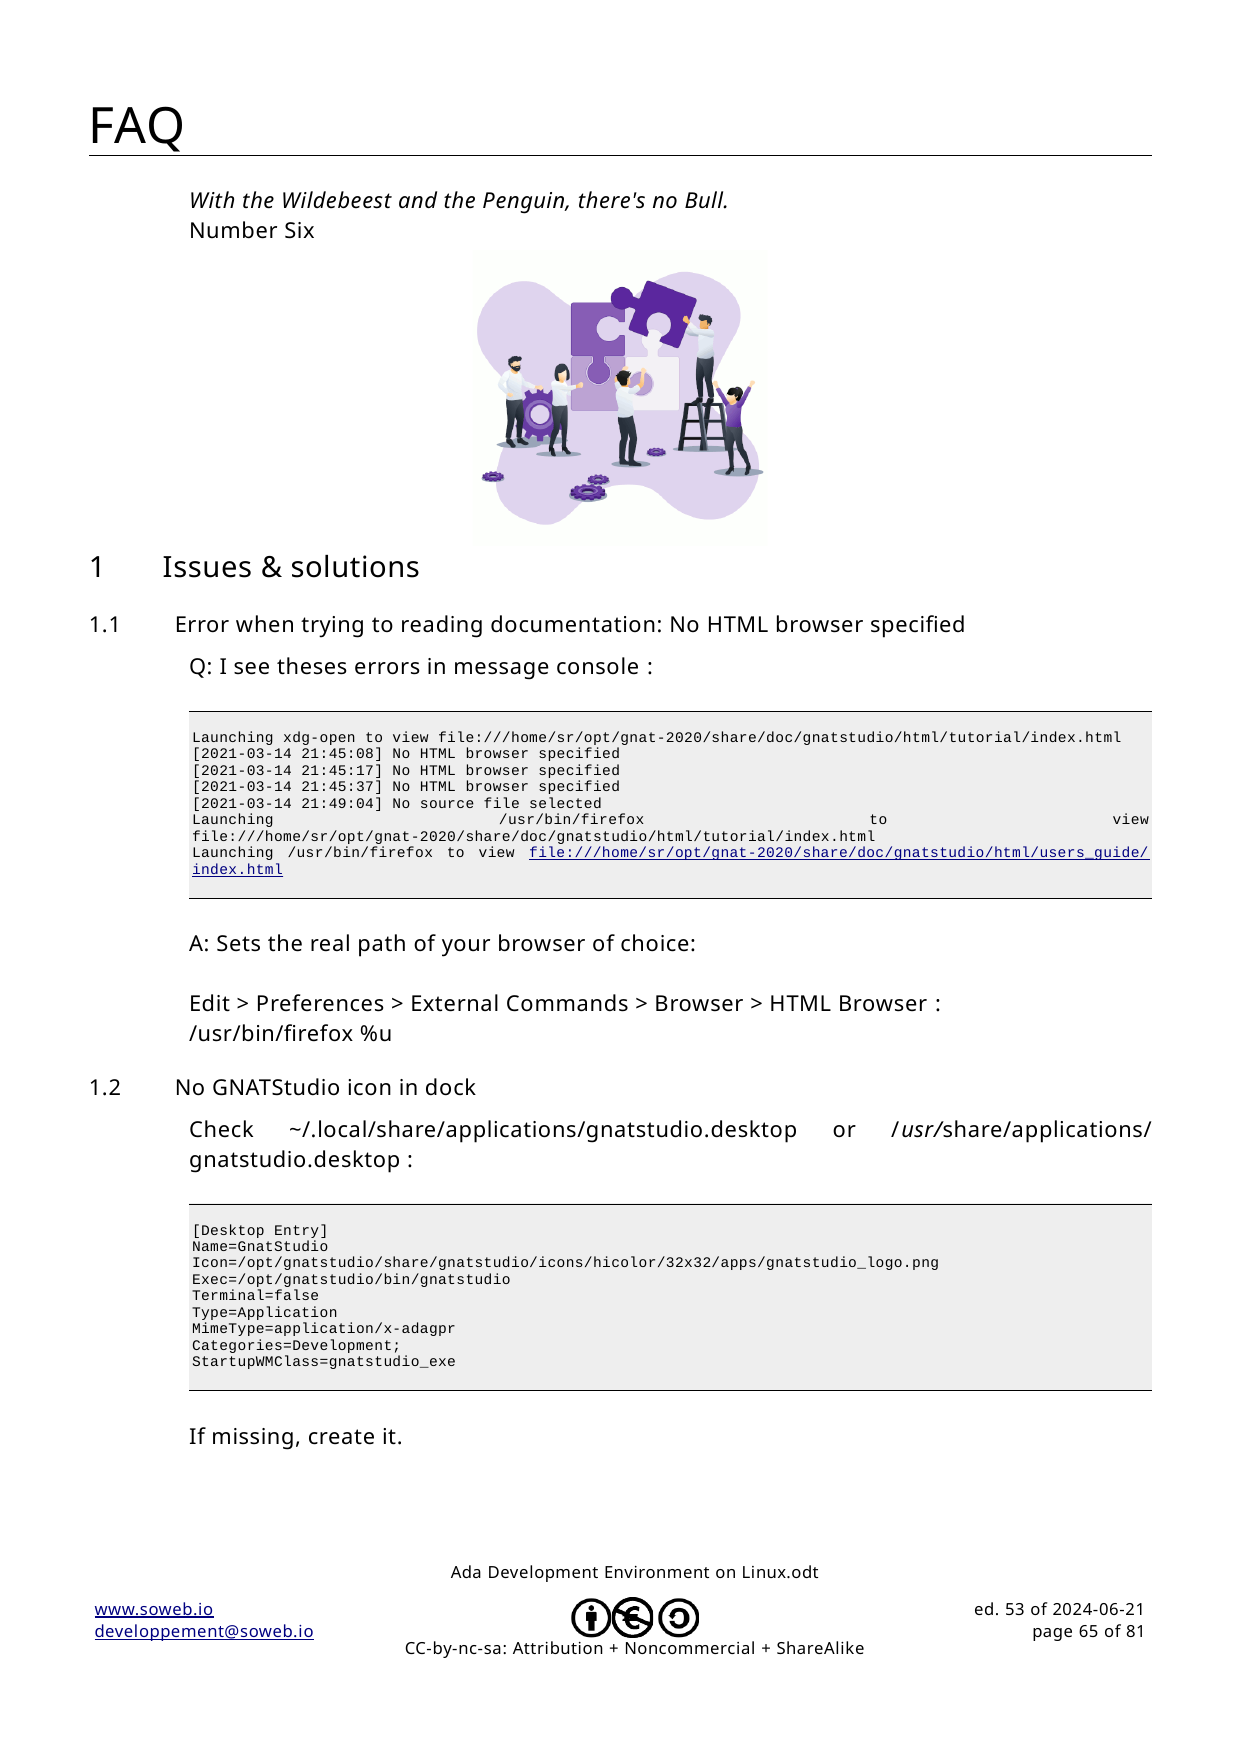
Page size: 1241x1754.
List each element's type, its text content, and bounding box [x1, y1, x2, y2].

list Categories=Development; [189, 1335, 1152, 1352]
text Q: I see theses errors in message console : [189, 651, 1152, 681]
text /usr/bin/firefox %u [189, 1018, 1152, 1048]
picture [570, 1597, 654, 1638]
subtitle FAQ [88, 88, 1152, 155]
subtitle Error when trying to reading documentation: No HTML browser specified [88, 609, 1152, 639]
list Launching /usr/bin/firefox to view file:///home/sr/opt/gnat-2020/share/doc/gnatstudio/html/users_guide/index.html [189, 843, 1152, 898]
list StartupWMClass=gnatstudio_exe [189, 1352, 1152, 1390]
text Edit > Preferences > External Commands > Browser > HTML Browser : [189, 988, 1152, 1018]
list Exec=/opt/gnatstudio/bin/gnatstudio [189, 1269, 1152, 1286]
list MimeType=application/x-adagpr [189, 1319, 1152, 1335]
text With the Wildebeest and the Penguin, there's no Bull. [189, 185, 1152, 215]
picture [657, 1597, 699, 1638]
text Number Six [189, 215, 1152, 245]
list Type=Application [189, 1302, 1152, 1319]
list [2021-03-14 21:45:08] No HTML browser specified [189, 744, 1152, 760]
subtitle Issues & solutions [88, 546, 1152, 586]
list Launching xdg-open to view file:///home/sr/opt/gnat-2020/share/doc/gnatstudio/html/tutorial/index.html [189, 712, 1152, 744]
list Icon=/opt/gnatstudio/share/gnatstudio/icons/hicolor/32x32/apps/gnatstudio_logo.png [189, 1253, 1152, 1269]
list [2021-03-14 21:49:04] No source file selected [189, 793, 1152, 810]
picture [472, 250, 768, 546]
text Check ~/.local/share/applications/gnatstudio.desktop or /usr/share/applications/ gnatstudio.desktop : [189, 1113, 1152, 1173]
list [2021-03-14 21:45:17] No HTML browser specified [189, 760, 1152, 777]
list Launching /usr/bin/firefox to view file:///home/sr/opt/gnat-2020/share/doc/gnatstudio/html/tutorial/index.html [189, 810, 1152, 843]
list [2021-03-14 21:45:37] No HTML browser specified [189, 777, 1152, 793]
list Name=GnatStudio [189, 1236, 1152, 1253]
text If missing, create it. [189, 1421, 1152, 1451]
text A: Sets the real path of your browser of choice: [189, 928, 1152, 958]
list [Desktop Entry] [189, 1205, 1152, 1236]
list Terminal=false [189, 1286, 1152, 1302]
subtitle No GNATStudio icon in dock [88, 1072, 1152, 1102]
